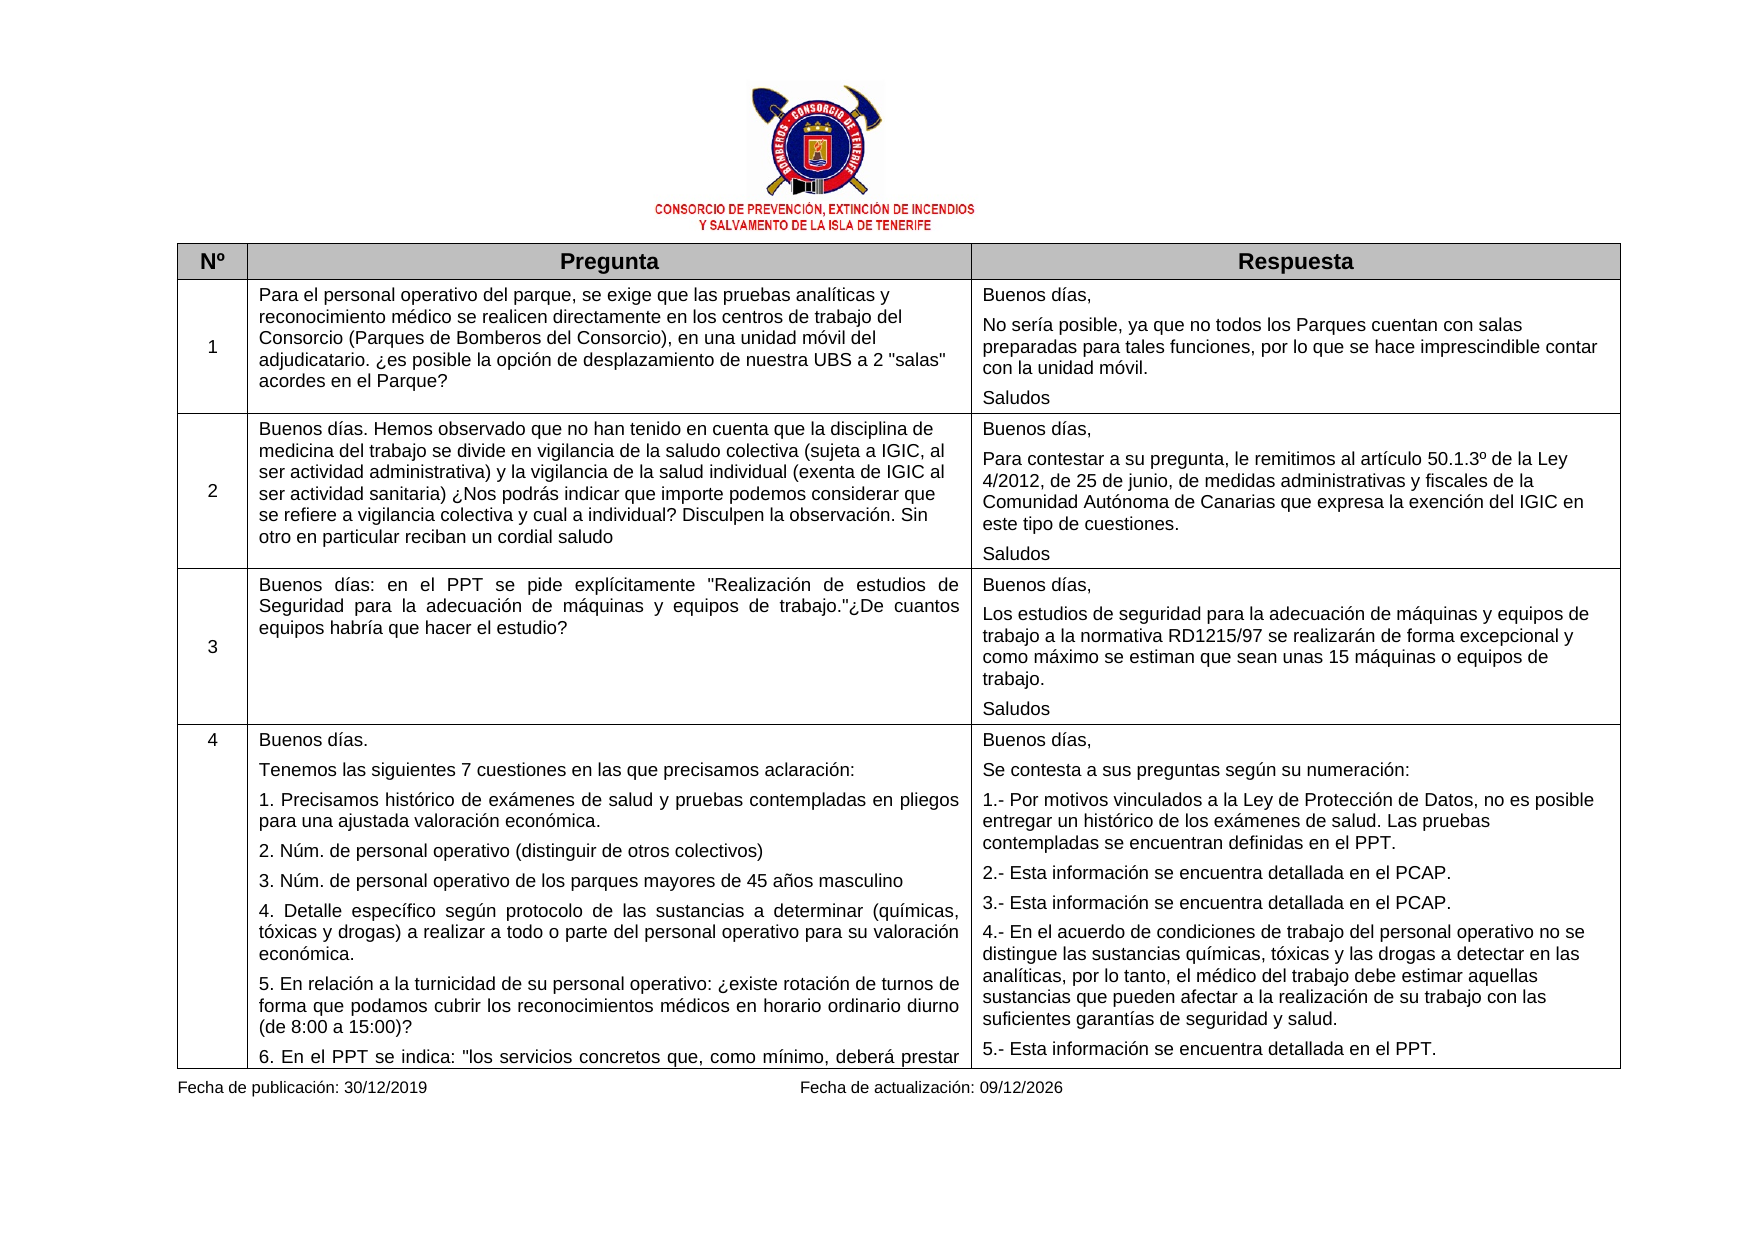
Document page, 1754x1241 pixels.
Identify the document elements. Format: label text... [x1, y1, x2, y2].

table_cell Pregunta [248, 244, 971, 279]
table_cell Nº [178, 244, 247, 279]
table_cell 4 [178, 725, 247, 1067]
table_cell Buenos días, Los estudios de seguridad para la adecuación de máquinas y equipos de trabajo a la normativa RD1215/97 se realizarán de forma excepcional y como máximo se estiman que sean unas 15 máquinas o equipos de trabajo. Saludos [972, 569, 1620, 723]
table_cell Buenos días. Tenemos las siguientes 7 cuestiones en las que precisamos aclaración: 1. Precisamos histórico de exámenes de salud y pruebas contempladas en pliegos para una ajustada valoración económica. 2. Núm. de personal operativo (distinguir de otros colectivos) 3. Núm. de personal operativo de los parques mayores de 45 años masculino 4. Detalle específico según protocolo de las sustancias a determinar (químicas, tóxicas y drogas) a realizar a todo o parte del personal operativo para su valoración económica. 5. En relación a la turnicidad de su personal operativo: ¿existe rotación de turnos de forma que podamos cubrir los reconocimientos médicos en horario ordinario diurno (de 8:00 a 15:00)? 6. En el PPT se indica: "los servicios concretos que, como mínimo, deberá prestar [248, 725, 971, 1067]
table_cell Buenos días, Para contestar a su pregunta, le remitimos al artículo 50.1.3º de la Ley 4/2012, de 25 de junio, de medidas administrativas y fiscales de la Comunidad Autónoma de Canarias que expresa la exención del IGIC en este tipo de cuestiones. Saludos [972, 414, 1620, 568]
table_cell Para el personal operativo del parque, se exige que las pruebas analíticas y reconocimiento médico se realicen directamente en los centros de trabajo del Consorcio (Parques de Bomberos del Consorcio), en una unidad móvil del adjudicatario. ¿es posible la opción de desplazamiento de nuestra UBS a 2 "salas" acordes en el Parque? [248, 280, 971, 413]
table_cell Buenos días. Hemos observado que no han tenido en cuenta que la disciplina de medicina del trabajo se divide en vigilancia de la saludo colectiva (sujeta a IGIC, al ser actividad administrativa) y la vigilancia de la salud individual (exenta de IGIC al ser actividad sanitaria) ¿Nos podrás indicar que importe podemos considerar que se refiere a vigilancia colectiva y cual a individual? Disculpen la observación. Sin otro en particular reciban un cordial saludo [248, 414, 971, 568]
table_cell Buenos días, No sería posible, ya que no todos los Parques cuentan con salas preparadas para tales funciones, por lo que se hace imprescindible contar con la unidad móvil. Saludos [972, 280, 1620, 413]
table_cell 1 [178, 280, 247, 413]
table_cell 3 [178, 569, 247, 723]
table_cell Buenos días: en el PPT se pide explícitamente "Realización de estudios de Seguridad para la adecuación de máquinas y equipos de trabajo."¿De cuantos equipos habría que hacer el estudio? [248, 569, 971, 723]
table_cell Respuesta [972, 244, 1620, 279]
table_cell Buenos días, Se contesta a sus preguntas según su numeración: 1.- Por motivos vinculados a la Ley de Protección de Datos, no es posible entregar un histórico de los exámenes de salud. Las pruebas contempladas se encuentran definidas en el PPT. 2.- Esta información se encuentra detallada en el PCAP. 3.- Esta información se encuentra detallada en el PCAP. 4.- En el acuerdo de condiciones de trabajo del personal operativo no se distingue las sustancias químicas, tóxicas y las drogas a detectar en las analíticas, por lo tanto, el médico del trabajo debe estimar aquellas sustancias que pueden afectar a la realización de su trabajo con las suficientes garantías de seguridad y salud. 5.- Esta información se encuentra detallada en el PPT. [972, 725, 1620, 1067]
table_cell 2 [178, 414, 247, 568]
